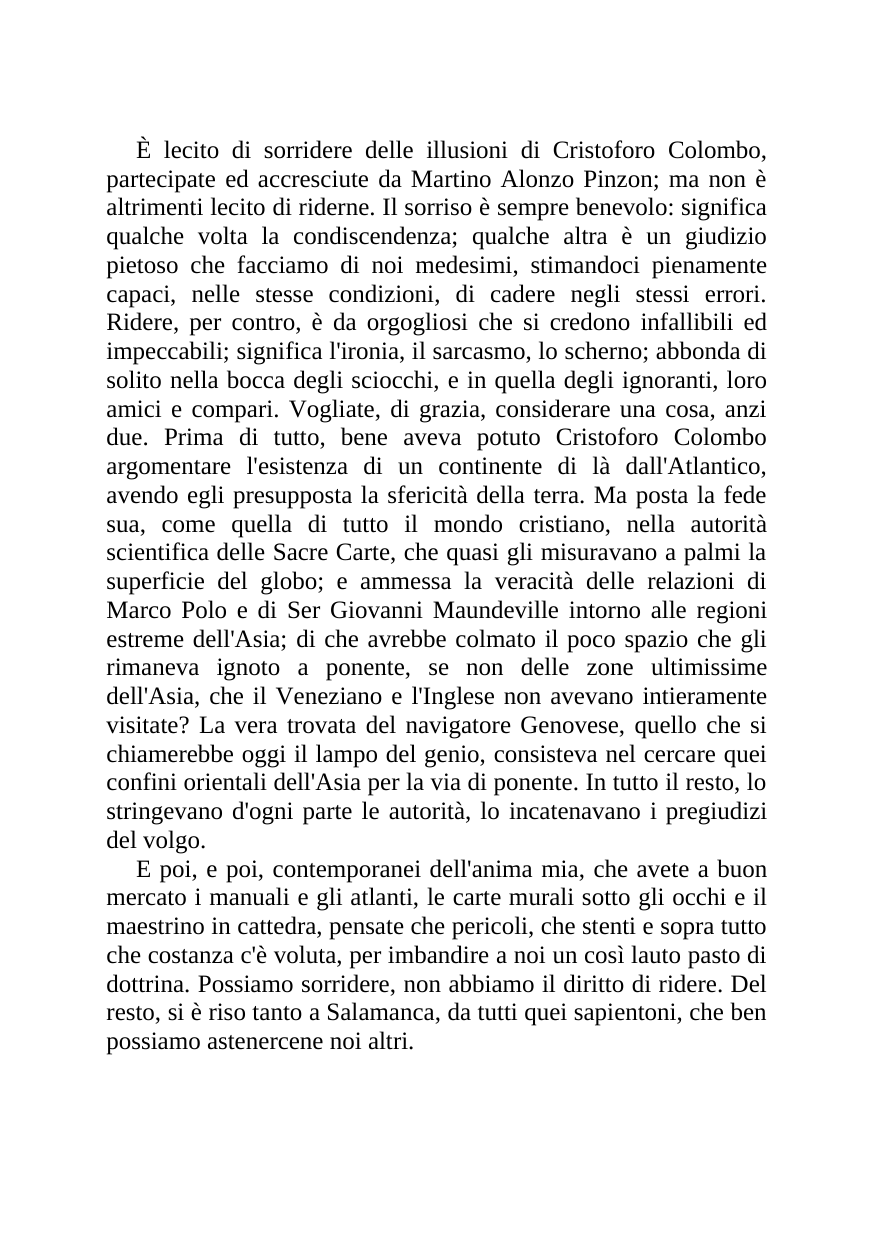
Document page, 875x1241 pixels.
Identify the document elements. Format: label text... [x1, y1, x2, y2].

text E poi, e poi, contemporanei dell'anima mia, che avete a buon mercato i manuali e gli atlanti, le carte murali sotto gli occhi e il maestrino in cattedra, pensate che pericoli, che stenti e sopra tutto che costanza c'è voluta, per imbandire a noi un così lauto pasto di dottrina. Possiamo sorridere, non abbiamo il diritto di ridere. Del resto, si è riso tanto a Salamanca, da tutti quei sapientoni, che ben possiamo astenercene noi altri. [106, 854, 768, 1055]
text È lecito di sorridere delle illusioni di Cristoforo Colombo, partecipate ed accresciute da Martino Alonzo Pinzon; ma non è altrimenti lecito di riderne. Il sorriso è sempre benevolo: significa qualche volta la condiscendenza; qualche altra è un giudizio pietoso che facciamo di noi medesimi, stimandoci pienamente capaci, nelle stesse condizioni, di cadere negli stessi errori. Ridere, per contro, è da orgogliosi che si credono infallibili ed impeccabili; significa l'ironia, il sarcasmo, lo scherno; abbonda di solito nella bocca degli sciocchi, e in quella degli ignoranti, loro amici e compari. Vogliate, di grazia, considerare una cosa, anzi due. Prima di tutto, bene aveva potuto Cristoforo Colombo argomentare l'esistenza di un continente di là dall'Atlantico, avendo egli presupposta la sfericità della terra. Ma posta la fede sua, come quella di tutto il mondo cristiano, nella autorità scientifica delle Sacre Carte, che quasi gli misuravano a palmi la superficie del globo; e ammessa la veracità delle relazioni di Marco Polo e di Ser Giovanni Maundeville intorno alle regioni estreme dell'Asia; di che avrebbe colmato il poco spazio che gli rimaneva ignoto a ponente, se non delle zone ultimissime dell'Asia, che il Veneziano e l'Inglese non avevano intieramente visitate? La vera trovata del navigatore Genovese, quello che si chiamerebbe oggi il lampo del genio, consisteva nel cercare quei confini orientali dell'Asia per la via di ponente. In tutto il resto, lo stringevano d'ogni parte le autorità, lo incatenavano i pregiudizi del volgo. [106, 135, 768, 854]
